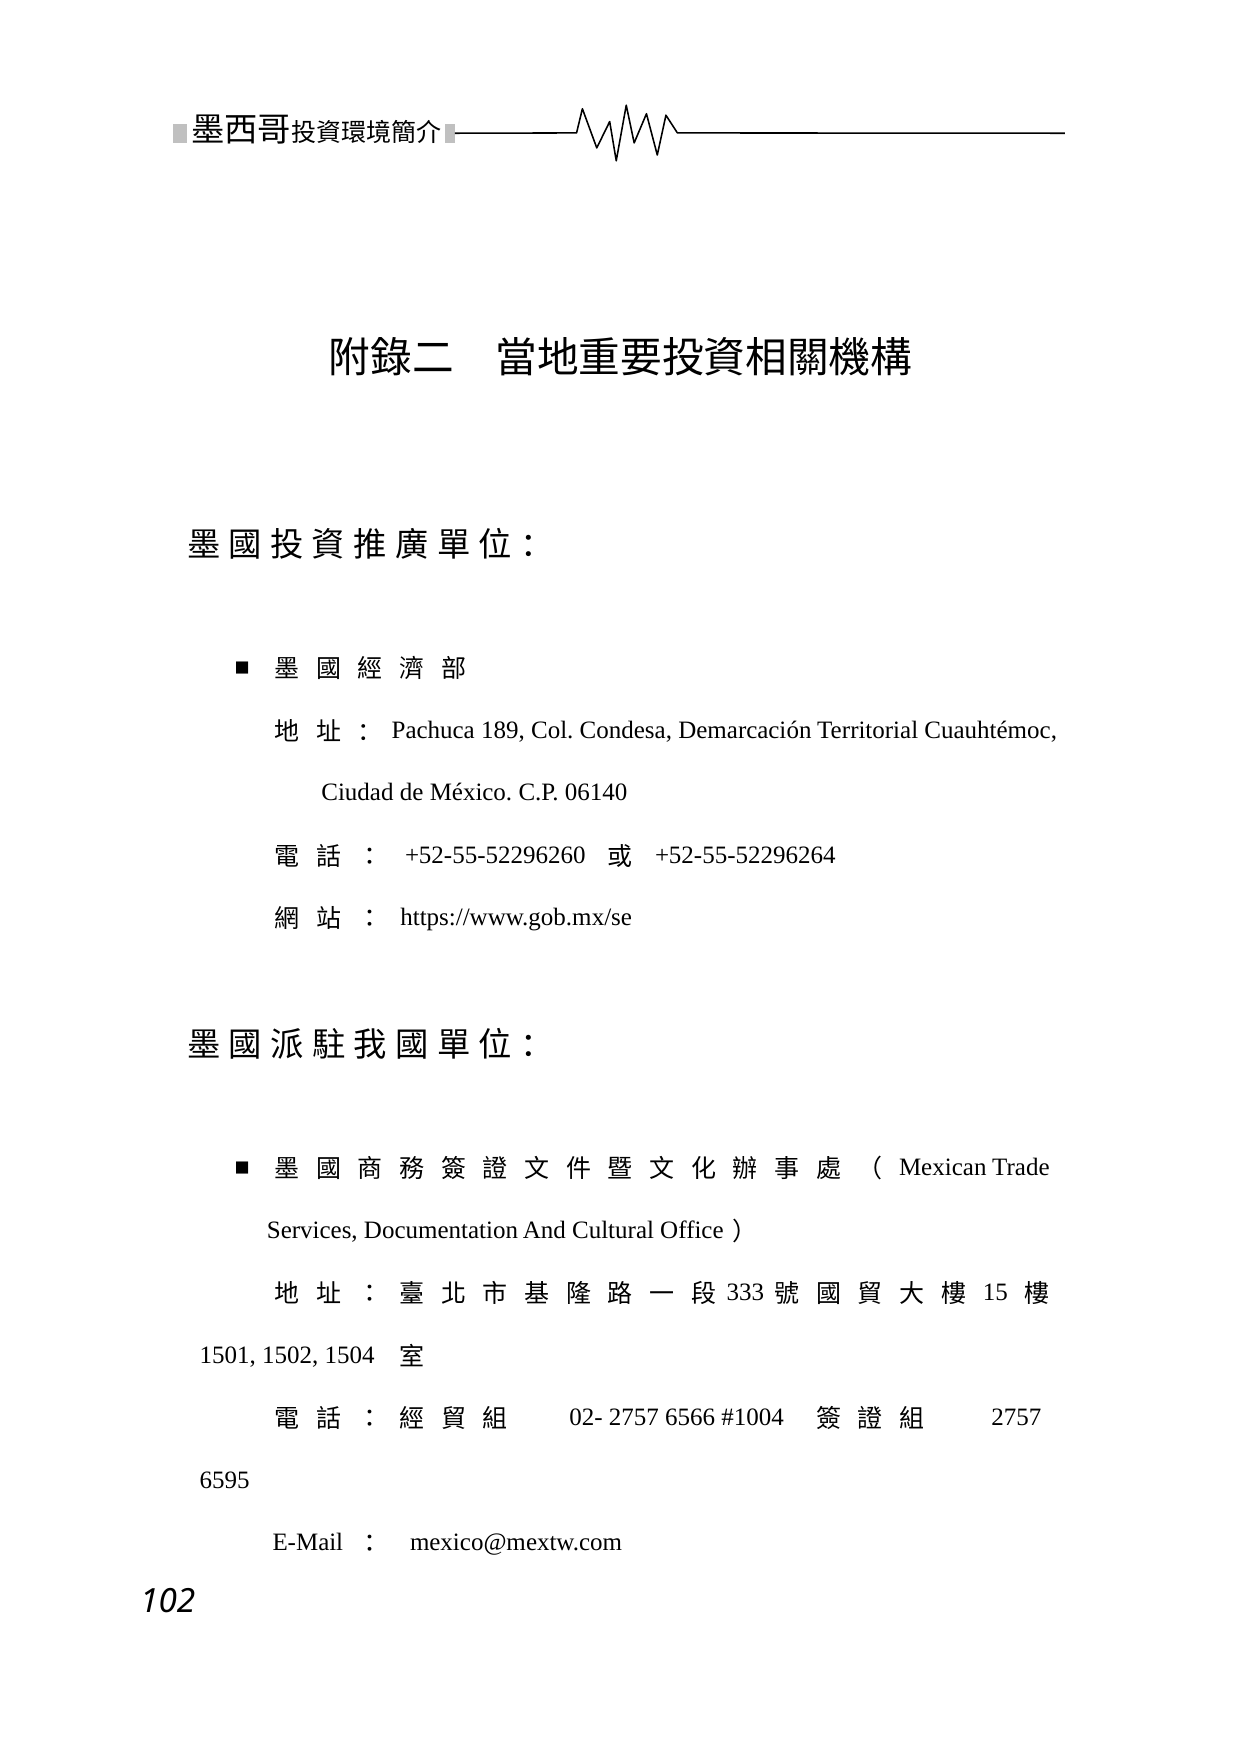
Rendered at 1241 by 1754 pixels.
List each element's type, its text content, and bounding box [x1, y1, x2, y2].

text ■ 墨國商務簽證文件暨文化辦事處（Mexican Trade Services, Documentation And Cultural Office） [206, 1125, 1058, 1250]
text 地址：Pachuca 189, Col. Condesa, Demarcación Territorial Cuauhtémoc, Ciudad de México. C.P. 06140 [232, 688, 1058, 813]
text 墨國派駐我國單位： [183, 1000, 1058, 1063]
text 附錄二 當地重要投資相關機構 [183, 313, 1058, 375]
text E-Mail：mexico@mextw.com [183, 1500, 1058, 1563]
text 電話：+52-55-52296260或+52-55-52296264 [183, 813, 1058, 875]
text ■ 墨國經濟部 [206, 625, 1058, 688]
text 電話：經貿組 02- 2757 6566 #1004 簽證組 2757 6595 [183, 1375, 1058, 1500]
text 網站：https://www.gob.mx/se [183, 875, 1058, 938]
text 地址：臺北市基隆路一段333號國貿大樓15樓1501, 1502, 1504室 [183, 1250, 1058, 1375]
text 墨國投資推廣單位： [183, 500, 1058, 563]
